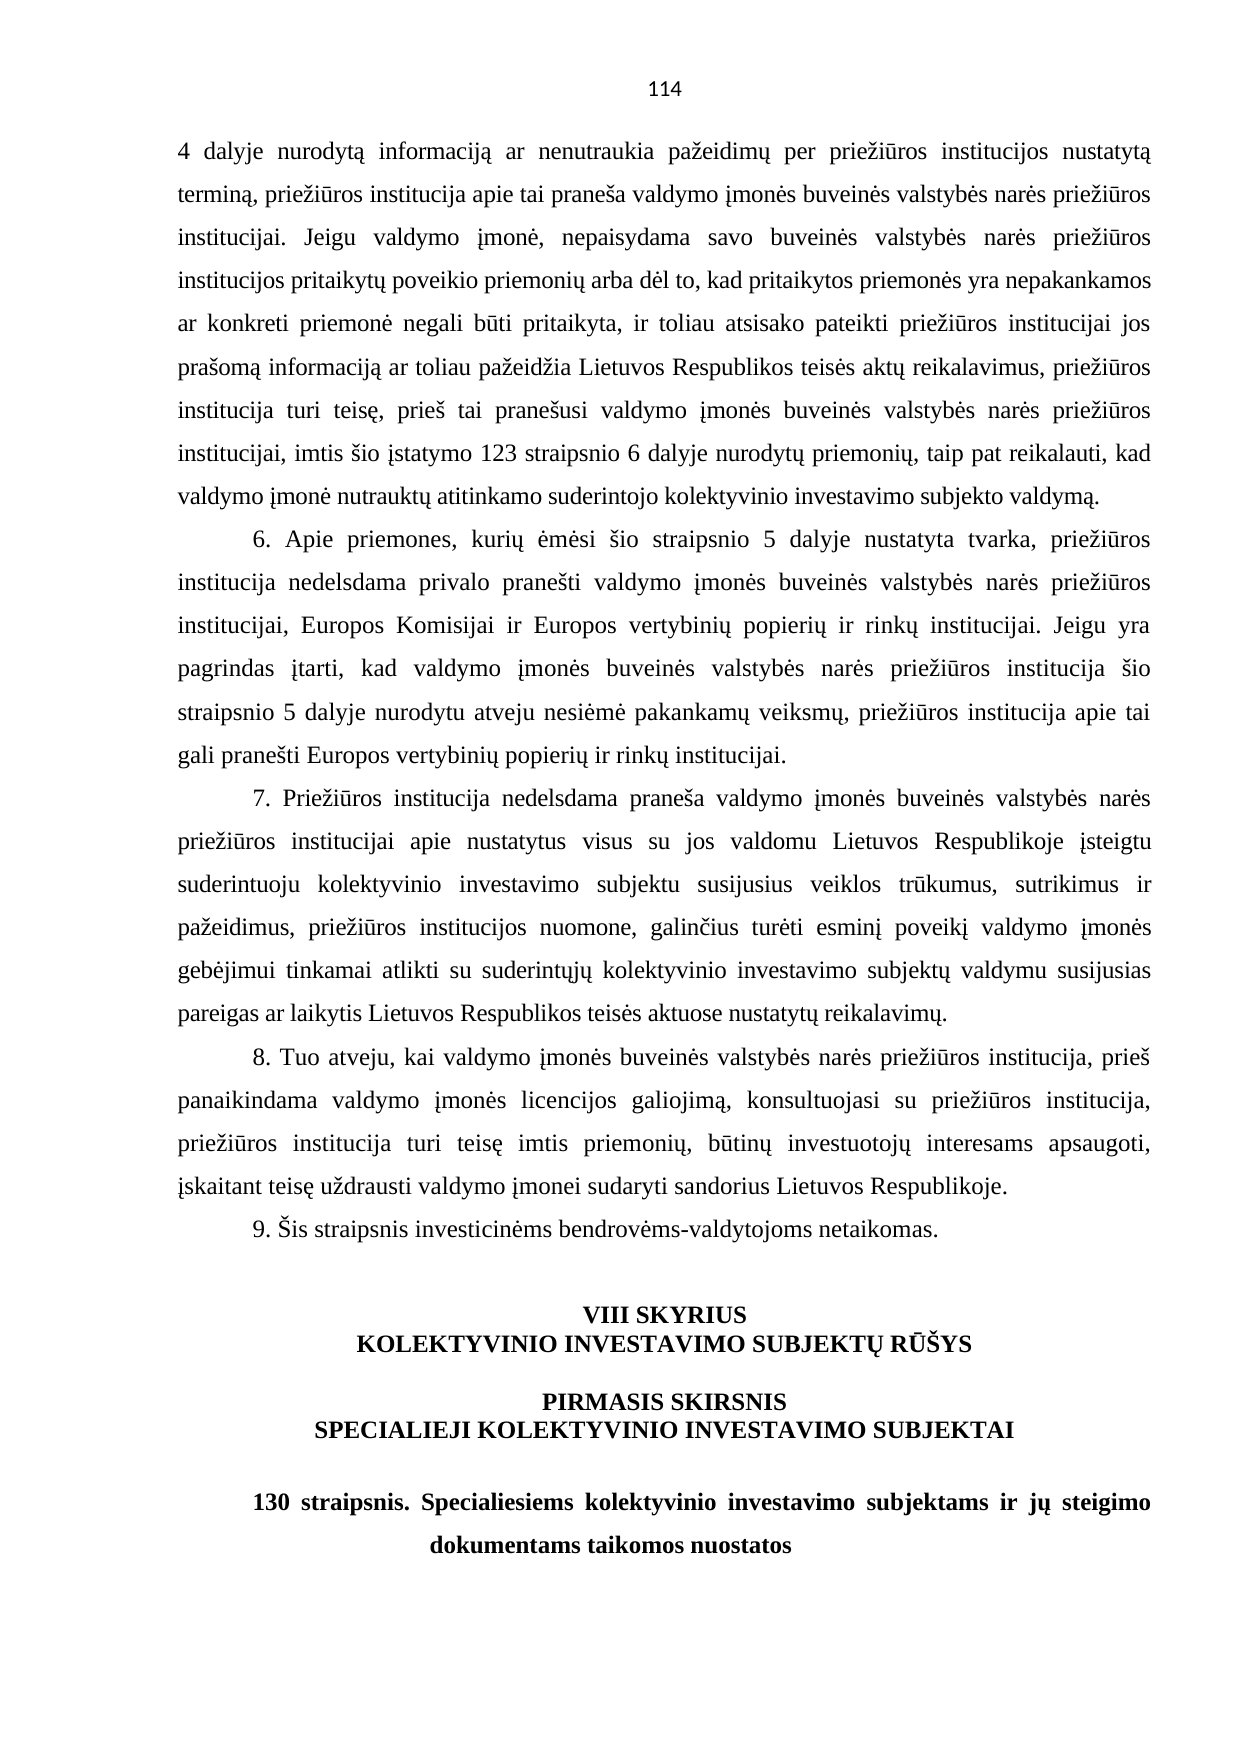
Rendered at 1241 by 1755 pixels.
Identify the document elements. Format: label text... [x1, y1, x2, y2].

text SPECIALIEJI KOLEKTYVINIO INVESTAVIMO SUBJEKTAI [177, 1415, 1152, 1444]
text 7. Priežiūros institucija nedelsdama praneša valdymo įmonės buveinės valstybės narės priežiūros institucijai apie nustatytus visus su jos valdomu Lietuvos Respublikoje įsteigtu suderintuoju kolektyvinio investavimo subjektu susijusius veiklos trūkumus, sutrikimus ir pažeidimus, priežiūros institucijos nuomone, galinčius turėti esminį poveikį valdymo įmonės gebėjimui tinkamai atlikti su suderintųjų kolektyvinio investavimo subjektų valdymu susijusias pareigas ar laikytis Lietuvos Respublikos teisės aktuose nustatytų reikalavimų. [177, 783, 1152, 1027]
text PIRMASIS SKIRSNIS [177, 1387, 1152, 1415]
text 130 straipsnis. Specialiesiems kolektyvinio investavimo subjektams ir jų steigimo dokumentams taikomos nuostatos [252, 1487, 1152, 1559]
text 4 dalyje nurodytą informaciją ar nenutraukia pažeidimų per priežiūros institucijos nustatytą terminą, priežiūros institucija apie tai praneša valdymo įmonės buveinės valstybės narės priežiūros institucijai. Jeigu valdymo įmonė, nepaisydama savo buveinės valstybės narės priežiūros institucijos pritaikytų poveikio priemonių arba dėl to, kad pritaikytos priemonės yra nepakankamos ar konkreti priemonė negali būti pritaikyta, ir toliau atsisako pateikti priežiūros institucijai jos prašomą informaciją ar toliau pažeidžia Lietuvos Respublikos teisės aktų reikalavimus, priežiūros institucija turi teisę, prieš tai pranešusi valdymo įmonės buveinės valstybės narės priežiūros institucijai, imtis šio įstatymo 123 straipsnio 6 dalyje nurodytų priemonių, taip pat reikalauti, kad valdymo įmonė nutrauktų atitinkamo suderintojo kolektyvinio investavimo subjekto valdymą. [177, 136, 1152, 510]
text KOLEKTYVINIO INVESTAVIMO SUBJEKTŲ RŪŠYS [177, 1329, 1152, 1358]
text 8. Tuo atveju, kai valdymo įmonės buveinės valstybės narės priežiūros institucija, prieš panaikindama valdymo įmonės licencijos galiojimą, konsultuojasi su priežiūros institucija, priežiūros institucija turi teisę imtis priemonių, būtinų investuotojų interesams apsaugoti, įskaitant teisę uždrausti valdymo įmonei sudaryti sandorius Lietuvos Respublikoje. [177, 1042, 1152, 1200]
text 9. Šis straipsnis investicinėms bendrovėms-valdytojoms netaikomas. [177, 1214, 1152, 1243]
text 6. Apie priemones, kurių ėmėsi šio straipsnio 5 dalyje nustatyta tvarka, priežiūros institucija nedelsdama privalo pranešti valdymo įmonės buveinės valstybės narės priežiūros institucijai, Europos Komisijai ir Europos vertybinių popierių ir rinkų institucijai. Jeigu yra pagrindas įtarti, kad valdymo įmonės buveinės valstybės narės priežiūros institucija šio straipsnio 5 dalyje nurodytu atveju nesiėmė pakankamų veiksmų, priežiūros institucija apie tai gali pranešti Europos vertybinių popierių ir rinkų institucijai. [177, 524, 1152, 768]
text VIII SKYRIUS [177, 1300, 1152, 1329]
